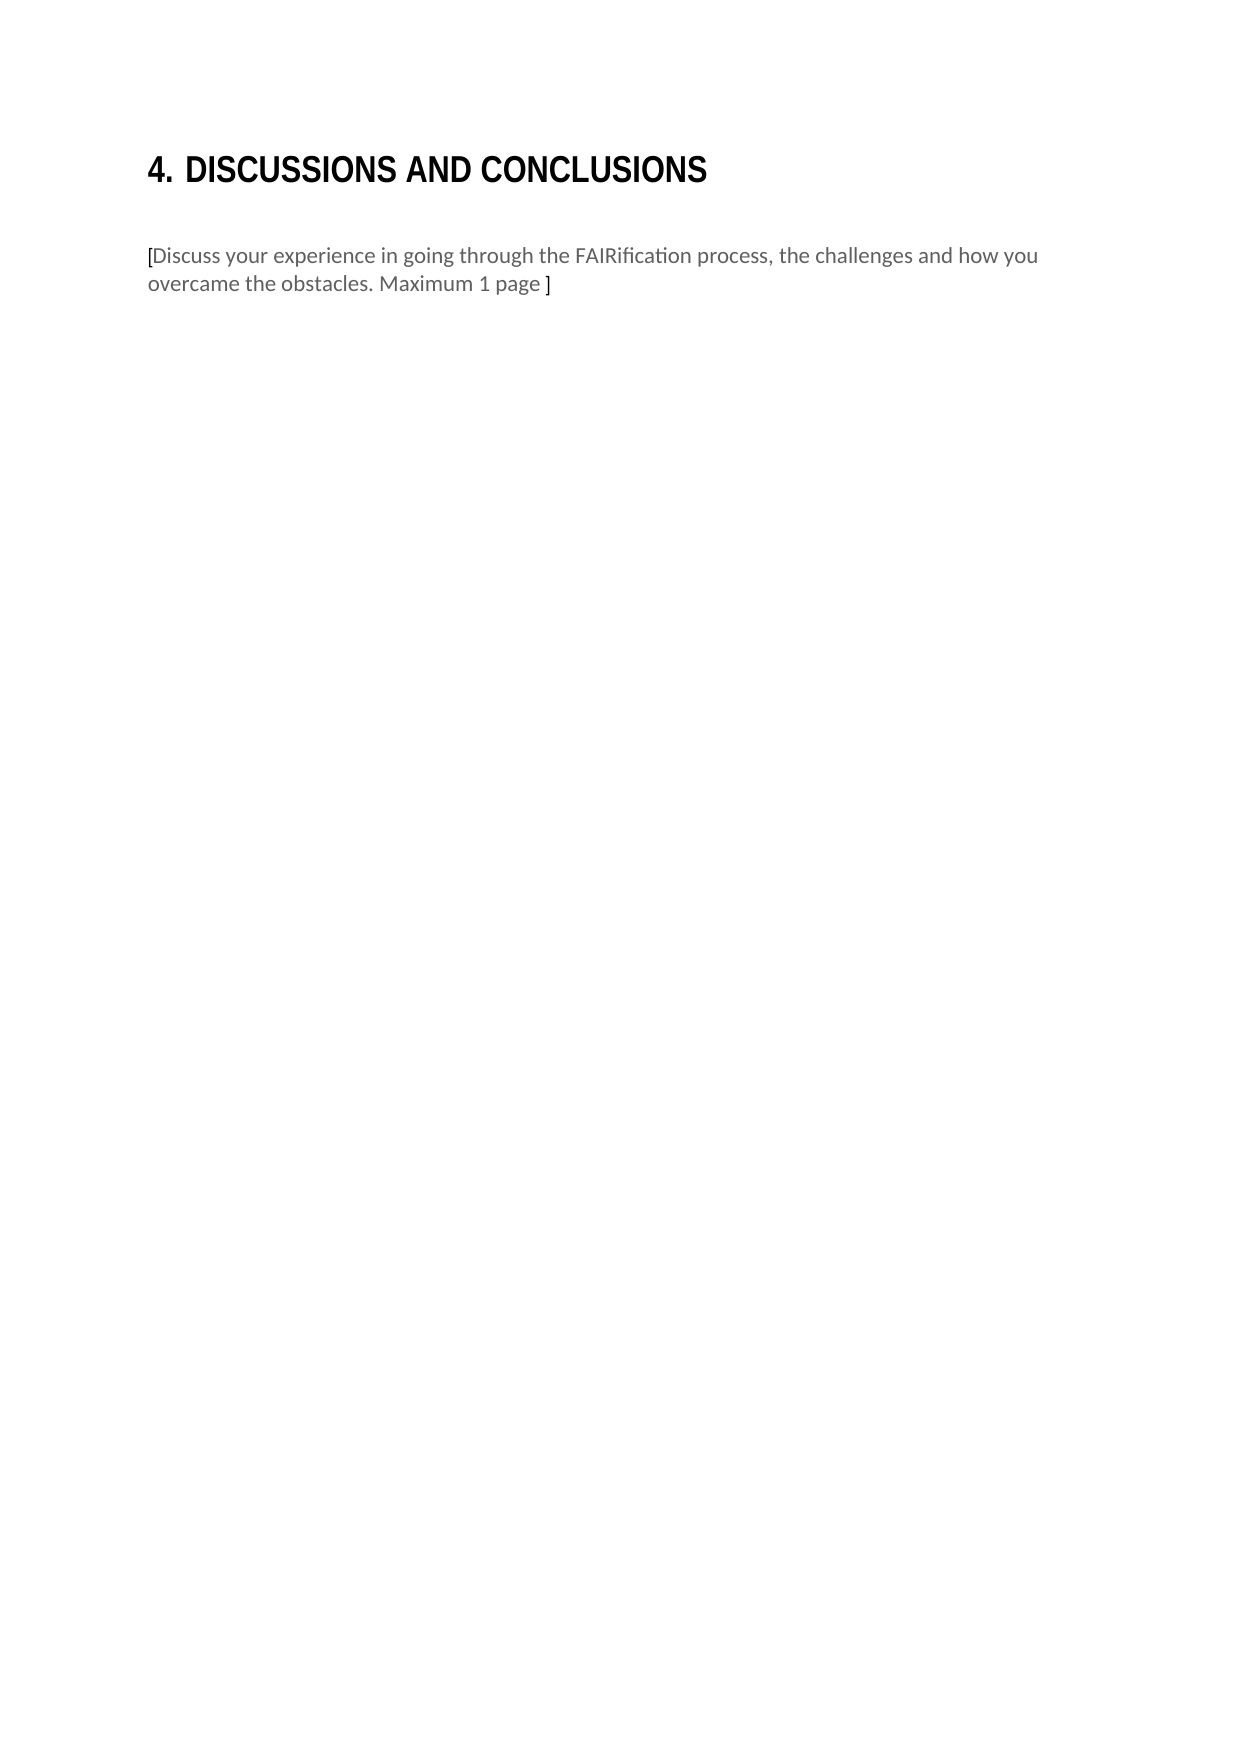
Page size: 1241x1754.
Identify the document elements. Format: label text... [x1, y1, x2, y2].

subtitle discussions and Conclusions [148, 148, 1093, 191]
text [Discuss your experience in going through the FAIRification process, the challenges and how you overcame the obstacles. Maximum 1 page ] [148, 241, 1093, 297]
